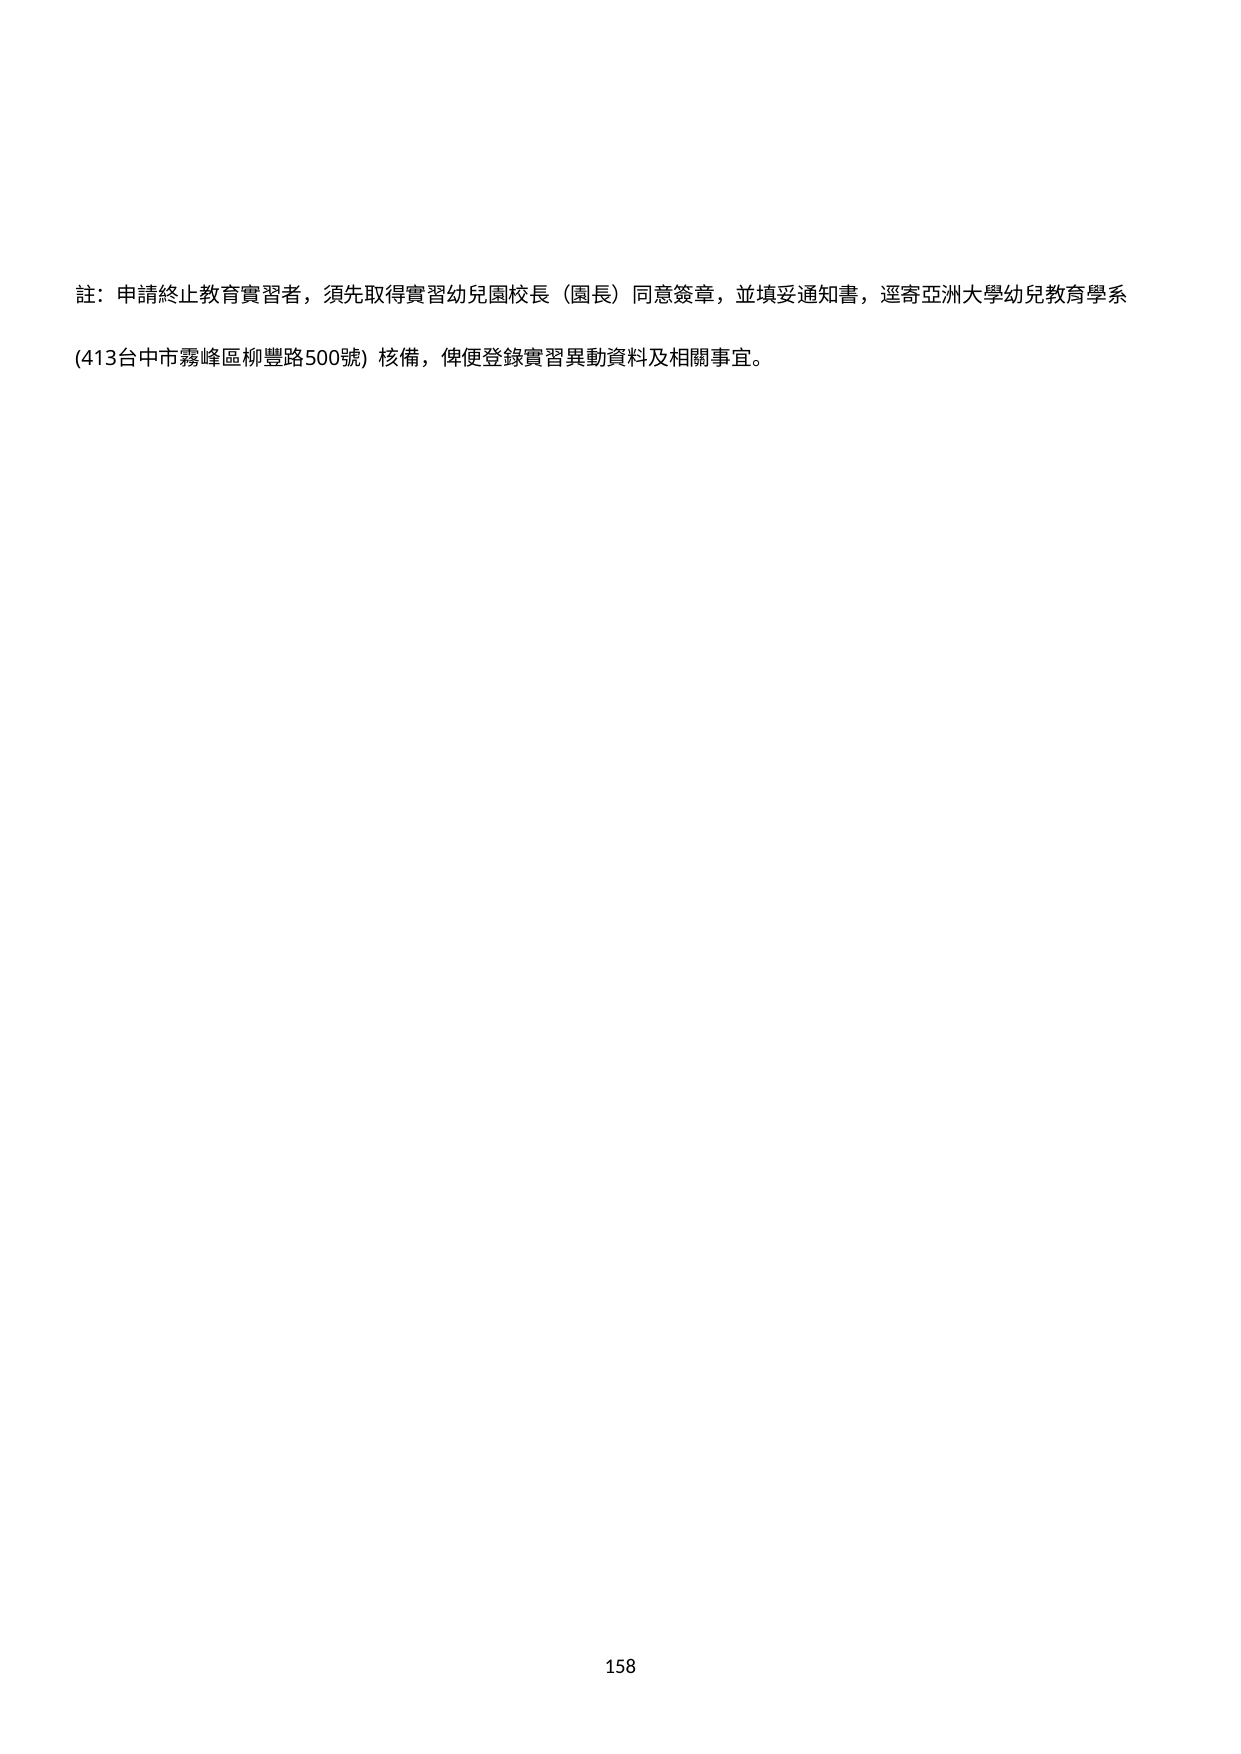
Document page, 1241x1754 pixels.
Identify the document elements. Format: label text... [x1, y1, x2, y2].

text 註：申請終止教育實習者，須先取得實習幼兒園校長（園長）同意簽章，並填妥通知書，逕寄亞洲大學幼兒教育學系(413台中市霧峰區柳豐路500號) 核備，俾便登錄實習異動資料及相關事宜。 [75, 252, 1165, 377]
